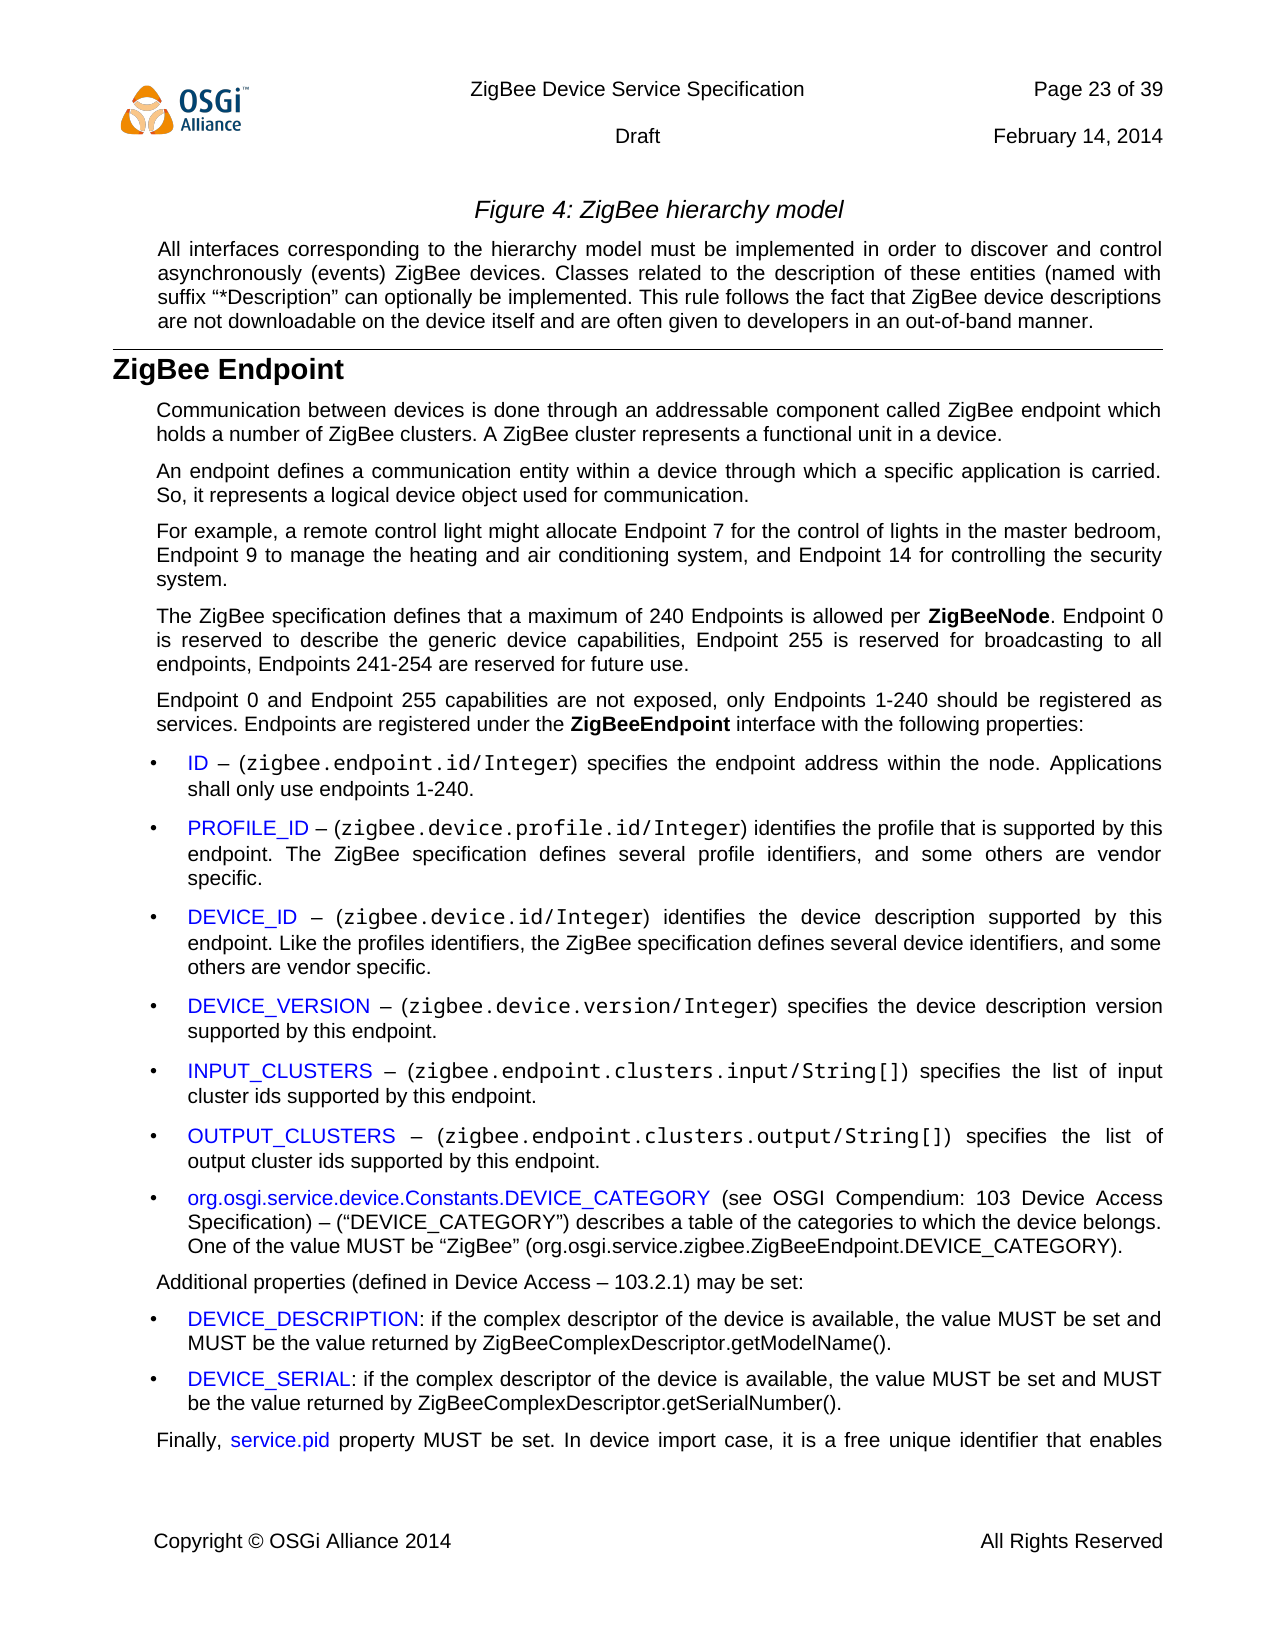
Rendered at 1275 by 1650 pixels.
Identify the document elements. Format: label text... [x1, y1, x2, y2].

list OUTPUT_CLUSTERS – (zigbee.endpoint.clusters.output/String[]) specifies the list of output cluster ids supported by this endpoint. [150, 1121, 1163, 1173]
text Additional properties (defined in Device Access – 103.2.1) may be set: [156, 1270, 1163, 1294]
text Communication between devices is done through an addressable component called ZigBee endpoint which holds a number of ZigBee clusters. A ZigBee cluster represents a functional unit in a device. [156, 398, 1163, 446]
list DEVICE_VERSION – (zigbee.device.version/Integer) specifies the device description version supported by this endpoint. [150, 991, 1163, 1043]
picture [113, 78, 257, 142]
text For example, a remote control light might allocate Endpoint 7 for the control of lights in the master bedroom, Endpoint 9 to manage the heating and air conditioning system, and Endpoint 14 for controlling the security system. [156, 519, 1163, 591]
text The ZigBee specification defines that a maximum of 240 Endpoints is allowed per ZigBeeNode. Endpoint 0 is reserved to describe the generic device capabilities, Endpoint 255 is reserved for broadcasting to all endpoints, Endpoints 241-254 are reserved for future use. [156, 603, 1163, 675]
list ID – (zigbee.endpoint.id/Integer) specifies the endpoint address within the node. Applications shall only use endpoints 1-240. [150, 748, 1163, 801]
list DEVICE_DESCRIPTION: if the complex descriptor of the device is available, the value MUST be set and MUST be the value returned by ZigBeeComplexDescriptor.getModelName(). [150, 1307, 1163, 1354]
list INPUT_CLUSTERS – (zigbee.endpoint.clusters.input/String[]) specifies the list of input cluster ids supported by this endpoint. [150, 1056, 1163, 1108]
text Endpoint 0 and Endpoint 255 capabilities are not exposed, only Endpoints 1-240 should be registered as services. Endpoints are registered under the ZigBeeEndpoint interface with the following properties: [156, 688, 1163, 736]
list org.osgi.service.device.Constants.DEVICE_CATEGORY (see OSGI Compendium: 103 Device Access Specification) – (“DEVICE_CATEGORY”) describes a table of the categories to which the device belongs. One of the value MUST be “ZigBee” (org.osgi.service.zigbee.ZigBeeEndpoint.DEVICE_CATEGORY). [150, 1186, 1163, 1258]
text An endpoint defines a communication entity within a device through which a specific application is carried. So, it represents a logical device object used for communication. [156, 459, 1163, 507]
list DEVICE_SERIAL: if the complex descriptor of the device is available, the value MUST be set and MUST be the value returned by ZigBeeComplexDescriptor.getSerialNumber(). [150, 1367, 1163, 1415]
list PROFILE_ID – (zigbee.device.profile.id/Integer) identifies the profile that is supported by this endpoint. The ZigBee specification defines several profile identifiers, and some others are vendor specific. [150, 813, 1163, 889]
text All interfaces corresponding to the hierarchy model must be implemented in order to discover and control asynchronously (events) ZigBee devices. Classes related to the description of these entities (named with suffix “*Description” can optionally be implemented. This rule follows the fact that ZigBee device descriptions are not downloadable on the device itself and are often given to developers in an out-of-band manner. [157, 237, 1163, 332]
list Figure 4: ZigBee hierarchy model [157, 195, 1163, 224]
text Finally, service.pid property MUST be set. In device import case, it is a free unique identifier that enables [156, 1428, 1163, 1452]
list DEVICE_ID – (zigbee.device.id/Integer) identifies the device description supported by this endpoint. Like the profiles identifiers, the ZigBee specification defines several device identifiers, and some others are vendor specific. [150, 902, 1163, 978]
subtitle ZigBee Endpoint [112, 350, 1163, 386]
